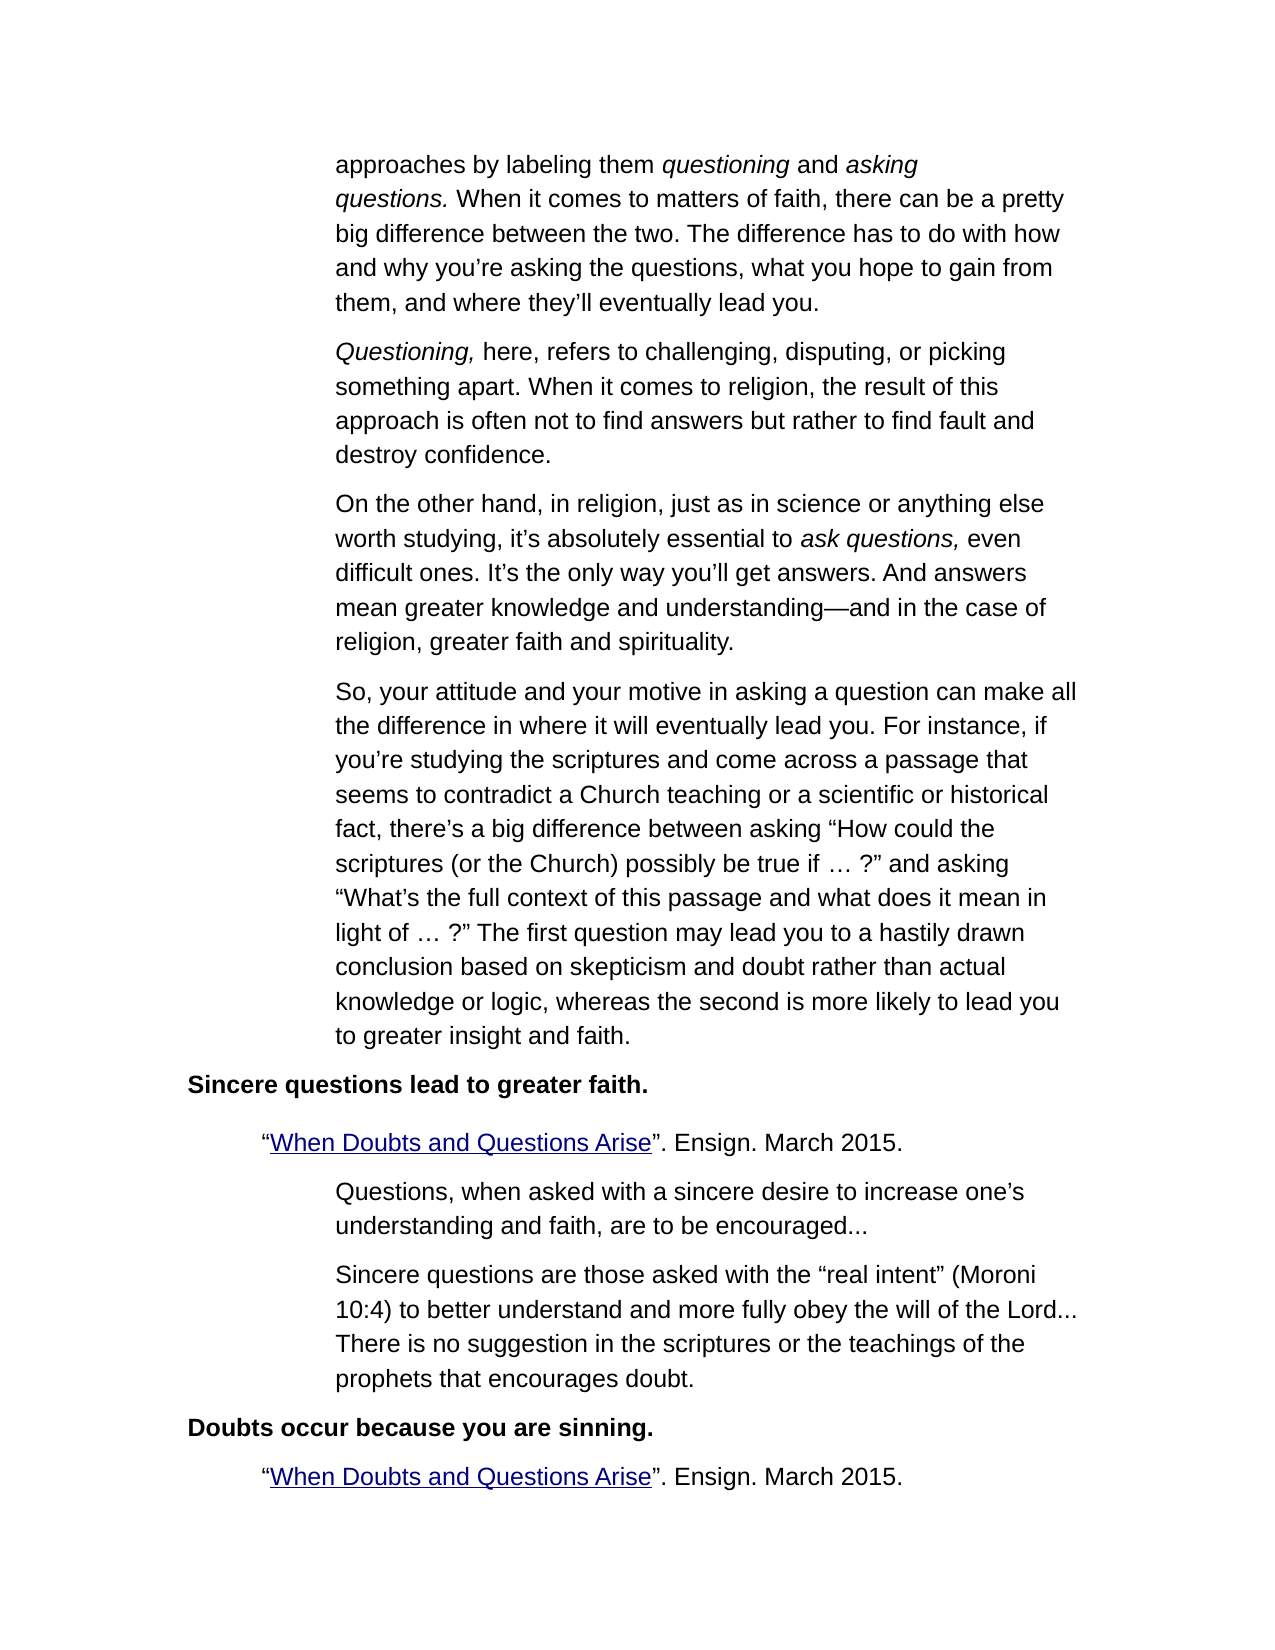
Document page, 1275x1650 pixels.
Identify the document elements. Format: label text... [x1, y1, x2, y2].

text Questioning, here, refers to challenging, disputing, or picking something apart. When it comes to religion, the result of this approach is often not to find answers but rather to find fault and destroy confidence. [335, 337, 1087, 469]
text “When Doubts and Questions Arise”. Ensign. March 2015. [261, 1128, 1087, 1157]
text Sincere questions are those asked with the “real intent” (Moroni 10:4) to better understand and more fully obey the will of the Lord... There is no suggestion in the scriptures or the teachings of the prophets that encourages doubt. [335, 1260, 1087, 1393]
text Doubts occur because you are sinning. [187, 1413, 1087, 1442]
text Questions, when asked with a sincere desire to increase one’s understanding and faith, are to be encouraged... [335, 1177, 1087, 1240]
text approaches by labeling them questioning and asking questions. When it comes to matters of faith, there can be a pretty big difference between the two. The difference has to do with how and why you’re asking the questions, what you hope to gain from them, and where they’ll eventually lead you. [335, 150, 1087, 317]
text Sincere questions lead to greater faith. [187, 1070, 1087, 1099]
text “When Doubts and Questions Arise”. Ensign. March 2015. [261, 1462, 1087, 1491]
text So, your attitude and your motive in asking a question can make all the difference in where it will eventually lead you. For instance, if you’re studying the scriptures and come across a passage that seems to contradict a Church teaching or a scientific or historical fact, there’s a big difference between asking “How could the scriptures (or the Church) possibly be true if … ?” and asking “What’s the full context of this passage and what does it mean in light of … ?” The first question may lead you to a hastily drawn conclusion based on skepticism and doubt rather than actual knowledge or logic, whereas the second is more likely to lead you to greater insight and faith. [335, 676, 1087, 1050]
text On the other hand, in religion, just as in science or anything else worth studying, it’s absolutely essential to ask questions, even difficult ones. It’s the only way you’ll get answers. And answers mean greater knowledge and understanding—and in the case of religion, greater faith and spirituality. [335, 489, 1087, 656]
